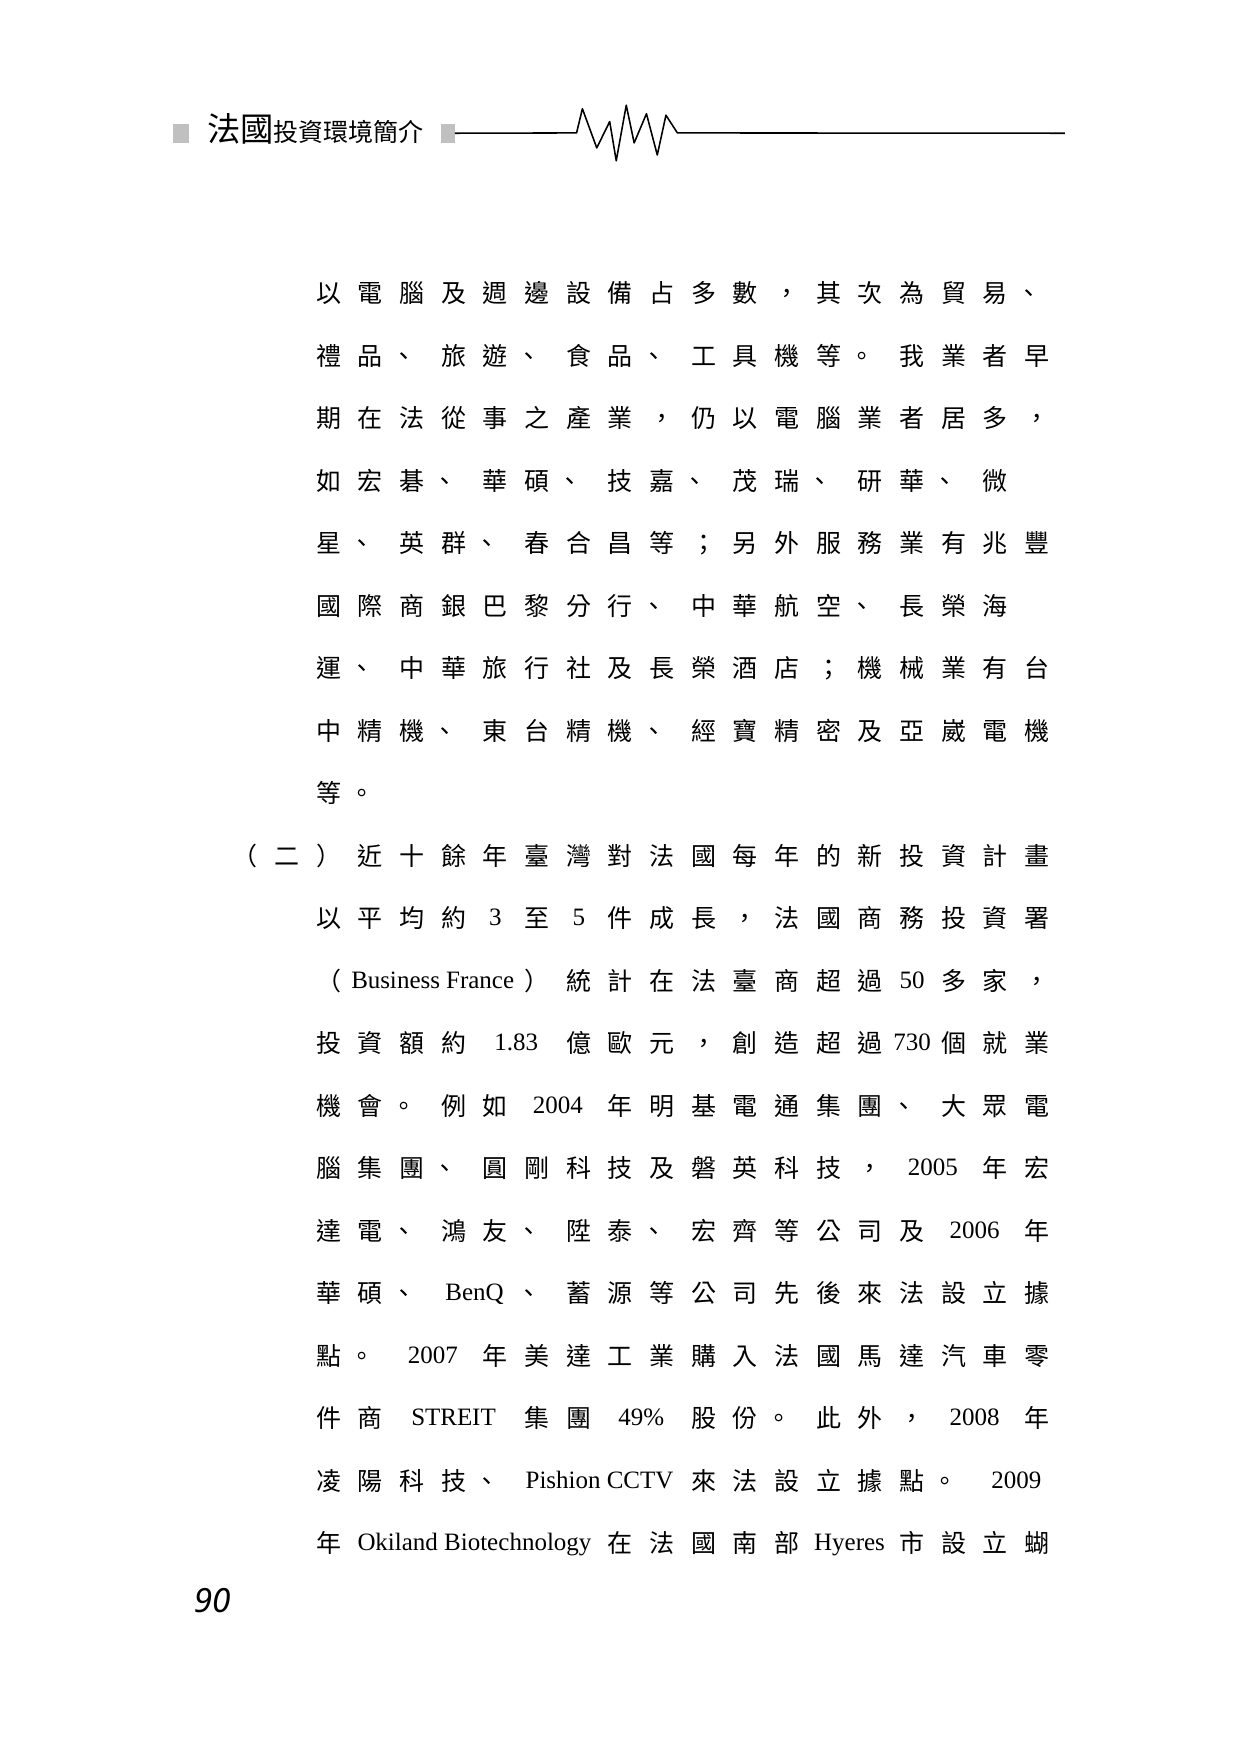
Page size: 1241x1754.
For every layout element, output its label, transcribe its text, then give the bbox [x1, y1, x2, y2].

text （二）近十餘年臺灣對法國每年的新投資計畫以平均約3至5件成長，法國商務投資署（Business France）統計在法臺商超過50多家，投資額約1.83億歐元，創造超過730個就業機會。例如2004年明基電通集團、大眾電腦集團、圓剛科技及磐英科技，2005年宏達電、鴻友、陞泰、宏齊等公司及2006年華碩、BenQ、蓄源等公司先後來法設立據點。2007年美達工業購入法國馬達汽車零件商STREIT集團49%股份。此外，2008年凌陽科技、Pishion CCTV來法設立據點。2009年Okiland Biotechnology在法國南部Hyeres市設立蝴 [207, 813, 1058, 1563]
text 以電腦及週邊設備占多數，其次為貿易、禮品、旅遊、食品、工具機等。我業者早期在法從事之產業，仍以電腦業者居多，如宏碁、華碩、技嘉、茂瑞、研華、微星、英群、春合昌等；另外服務業有兆豐國際商銀巴黎分行、中華航空、長榮海運、中華旅行社及長榮酒店；機械業有台中精機、東台精機、經寶精密及亞崴電機等。 [207, 250, 1058, 813]
